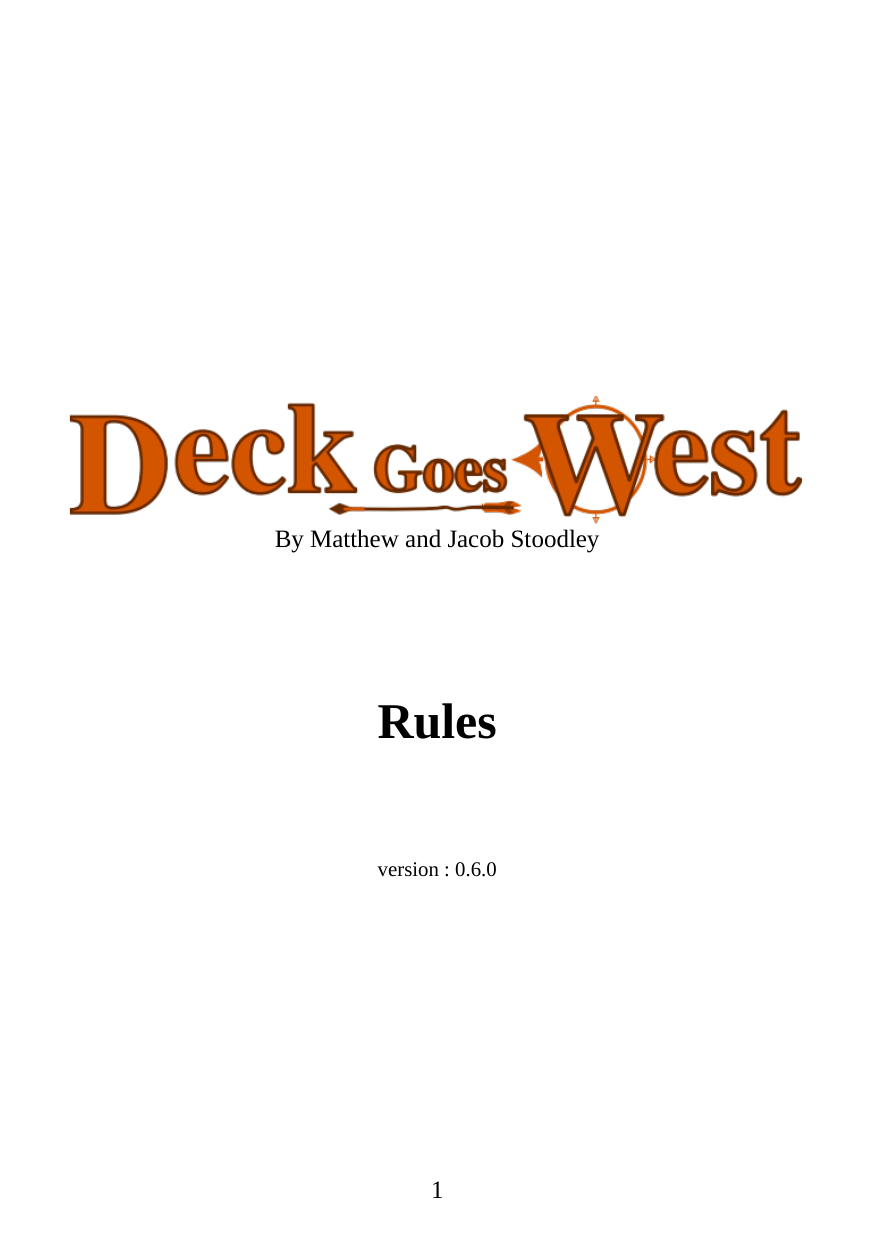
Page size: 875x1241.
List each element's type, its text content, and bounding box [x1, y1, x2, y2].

text version : 0.6.0 [71, 857, 803, 881]
text By Matthew and Jacob Stoodley [71, 524, 803, 552]
text [71, 386, 803, 396]
picture [69, 396, 803, 524]
subtitle Rules [71, 692, 803, 749]
